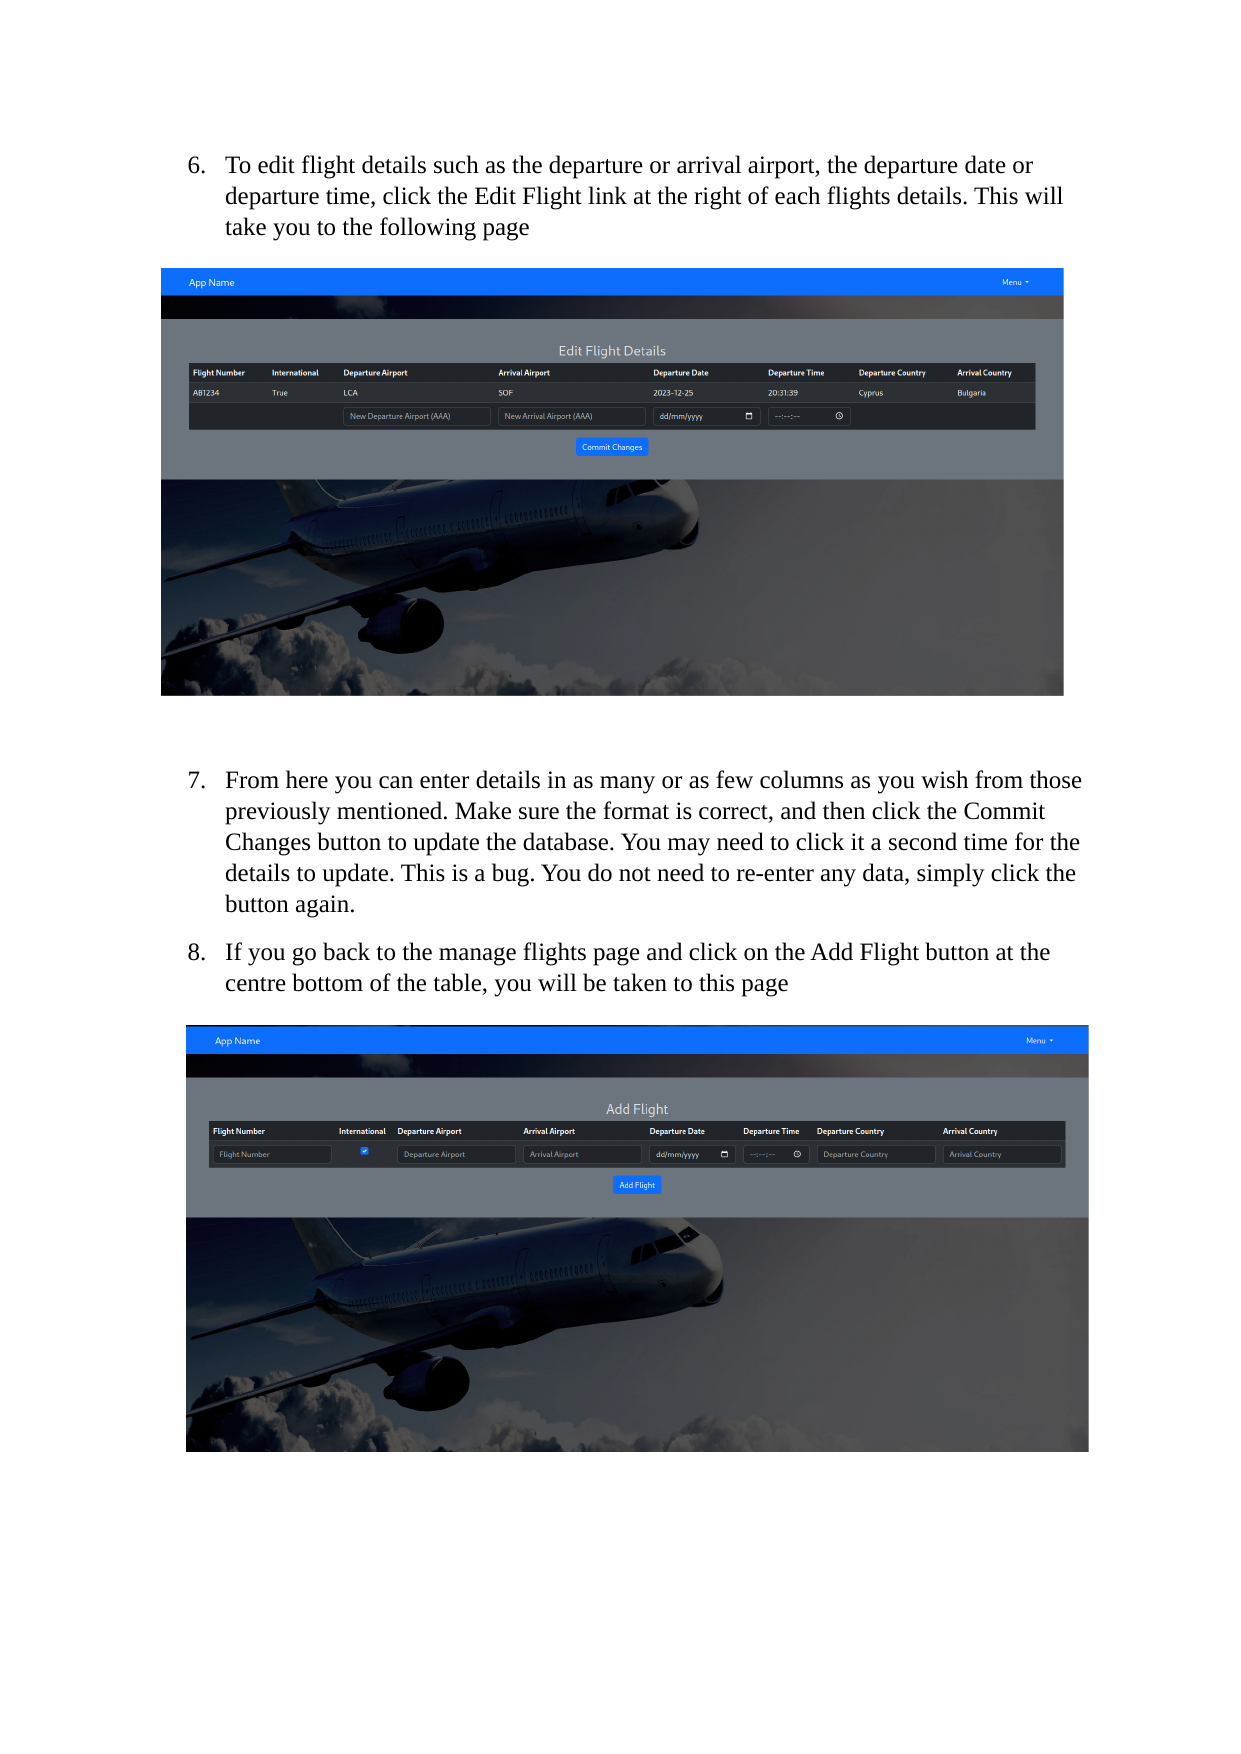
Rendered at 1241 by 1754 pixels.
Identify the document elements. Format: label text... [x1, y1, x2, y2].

picture [161, 268, 1064, 696]
picture [186, 1025, 1089, 1452]
list If you go back to the manage flights page and click on the Add Flight button at the centre bottom of the table, you will be taken to this page [187, 937, 1090, 997]
list To edit flight details such as the departure or arrival airport, the departure date or departure time, click the Edit Flight link at the right of each flights details. This will take you to the following page [187, 150, 1090, 241]
list From here you can enter details in as many or as few columns as you wish from those previously mentioned. Make sure the format is correct, and then click the Commit Changes button to update the database. You may need to click it a second time for the details to update. This is a bug. You do not need to re-enter any data, simply click the button again. [187, 765, 1090, 918]
